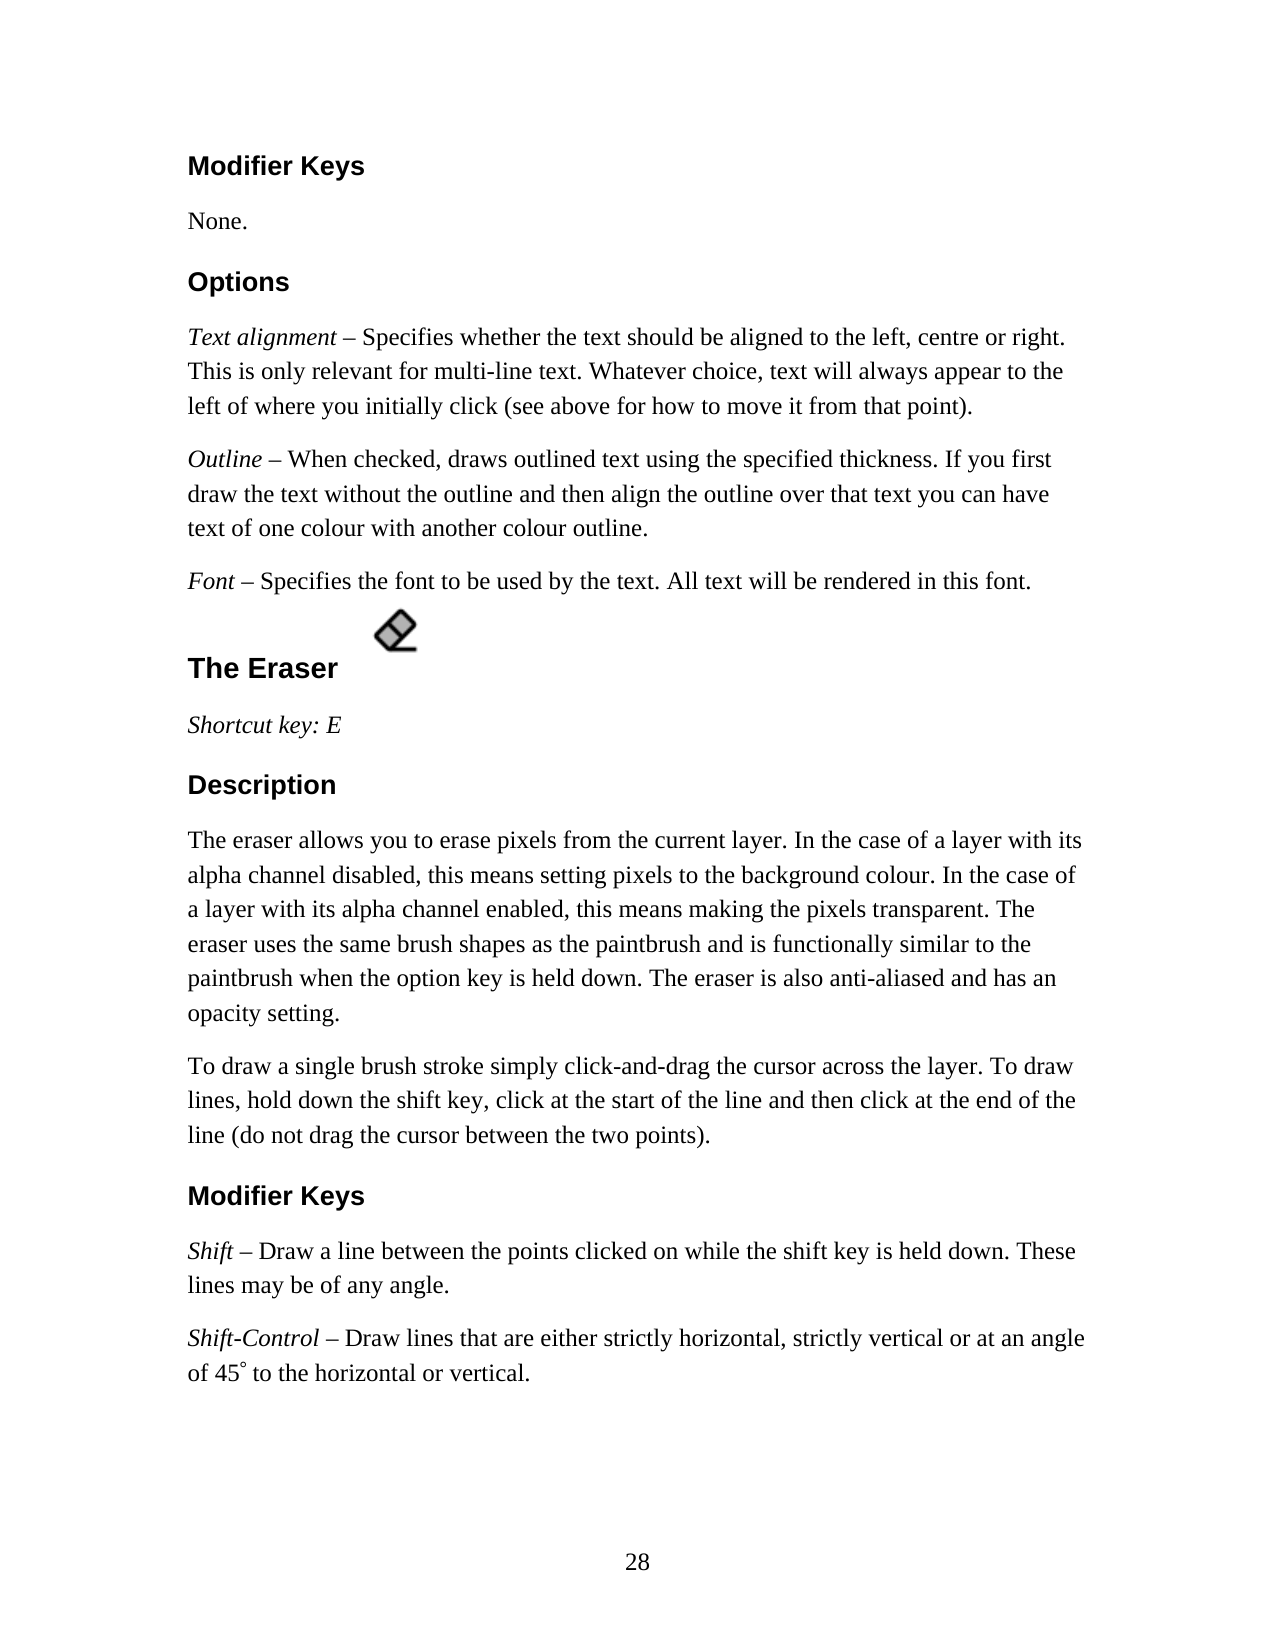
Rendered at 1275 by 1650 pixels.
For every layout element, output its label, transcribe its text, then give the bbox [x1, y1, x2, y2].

text Outline – When checked, draws outlined text using the specified thickness. If you first draw the text without the outline and then align the outline over that text you can have text of one colour with another colour outline. [187, 444, 1087, 542]
picture [370, 605, 421, 656]
subtitle Modifier Keys [187, 1179, 1087, 1211]
text None. [187, 206, 1087, 235]
subtitle Options [187, 266, 1087, 297]
text Font – Specifies the font to be used by the text. All text will be rendered in this font. [187, 566, 1087, 595]
subtitle Modifier Keys [187, 150, 1087, 181]
text Text alignment – Specifies whether the text should be aligned to the left, centre or right. This is only relevant for multi-line text. Whatever choice, text will always appear to the left of where you initially click (see above for how to move it from that point). [187, 322, 1087, 420]
text Shift-Control – Draw lines that are either strictly horizontal, strictly vertical or at an angle of 45 to the horizontal or vertical. [187, 1323, 1087, 1387]
text The eraser allows you to erase pixels from the current layer. In the case of a layer with its alpha channel disabled, this means setting pixels to the background colour. In the case of a layer with its alpha channel enabled, this means making the pixels transparent. The eraser uses the same brush shapes as the paintbrush and is functionally similar to the paintbrush when the option key is held down. The eraser is also anti-aliased and has an opacity setting. [187, 826, 1087, 1027]
text To draw a single brush stroke simply click-and-drag the cursor across the layer. To draw lines, hold down the shift key, click at the start of the line and then click at the end of the line (do not drag the cursor between the two points). [187, 1051, 1087, 1149]
subtitle Description [187, 769, 1087, 801]
text Shift – Draw a line between the points clicked on while the shift key is held down. These lines may be of any angle. [187, 1236, 1087, 1299]
text Shortcut key: E [187, 710, 1087, 738]
subtitle The Eraser [187, 651, 1087, 684]
